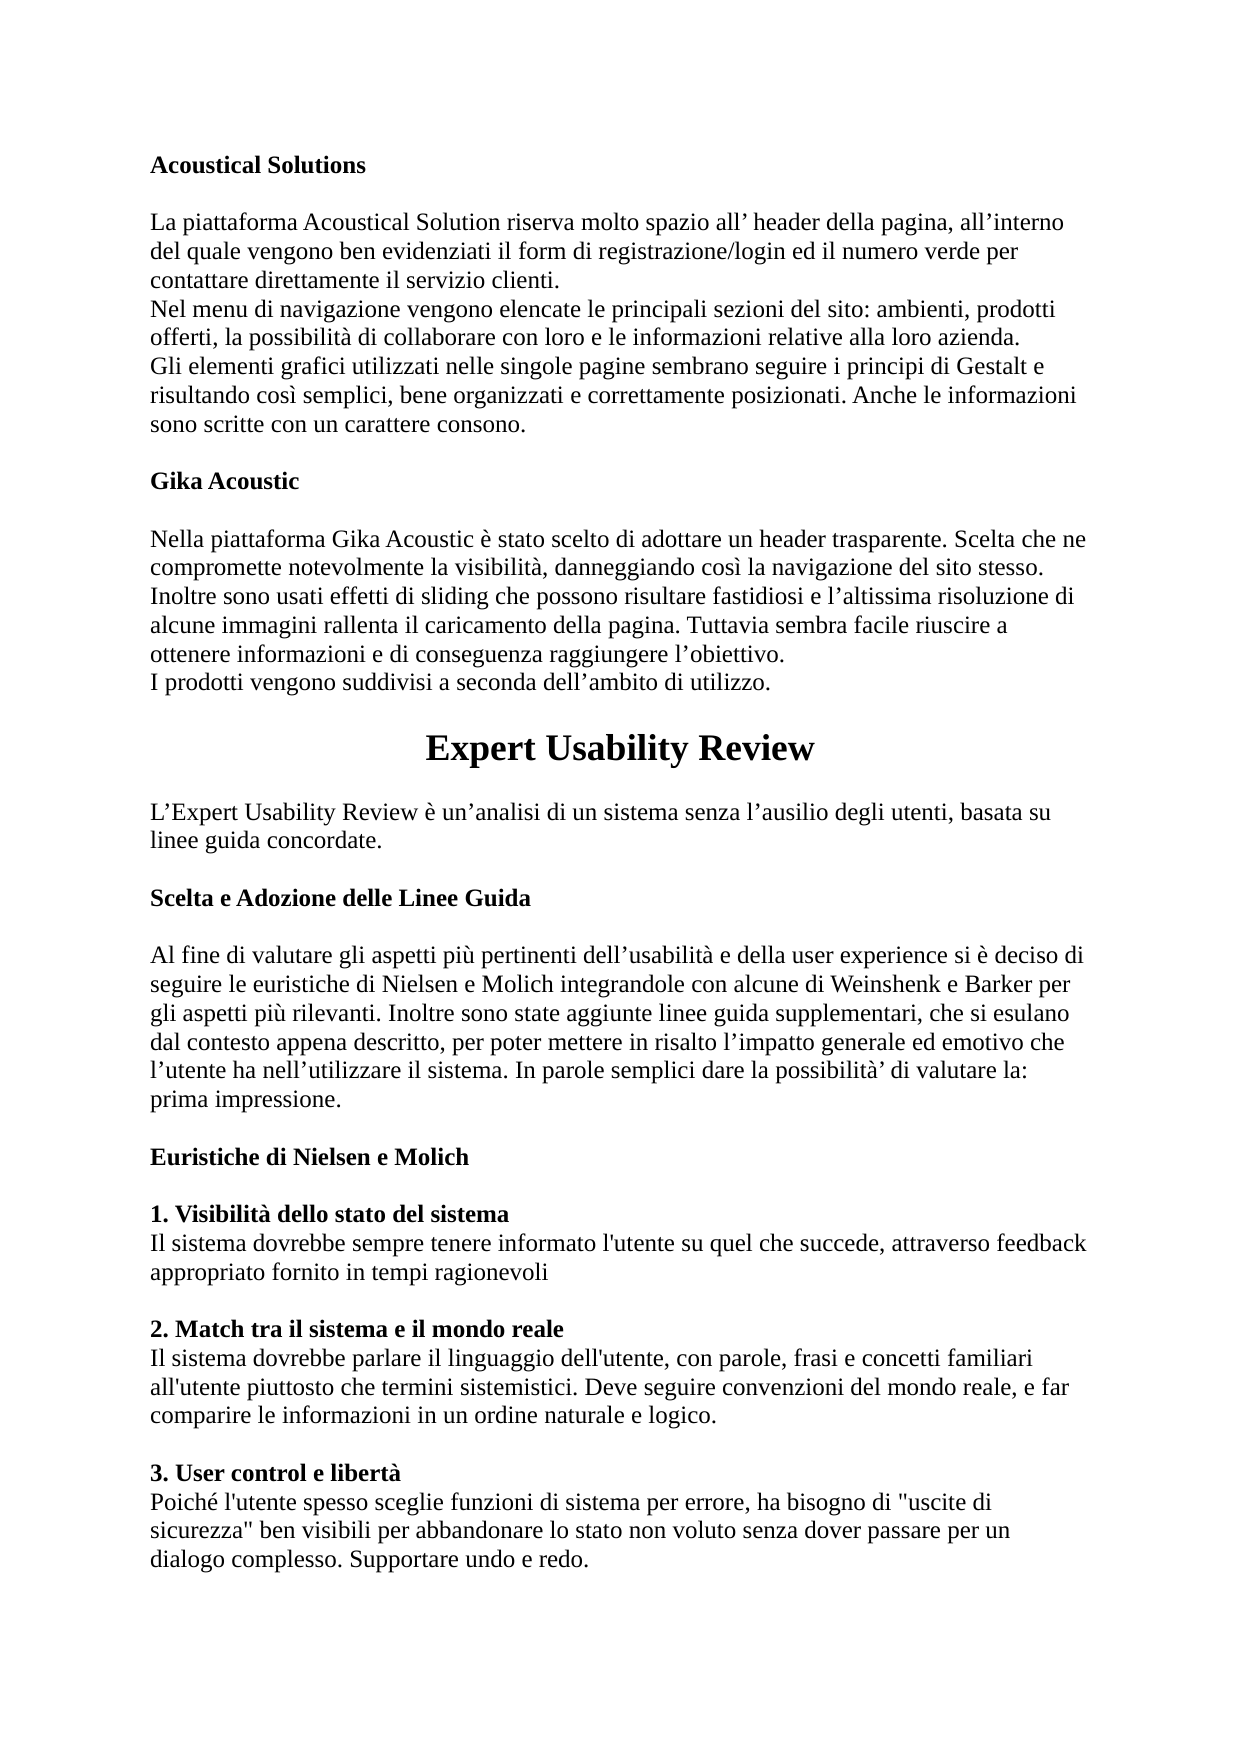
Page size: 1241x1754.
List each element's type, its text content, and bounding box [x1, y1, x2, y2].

text Poiché l'utente spesso sceglie funzioni di sistema per errore, ha bisogno di "uscite di sicurezza" ben visibili per abbandonare lo stato non voluto senza dover passare per un dialogo complesso. Supportare undo e redo. [150, 1487, 1090, 1573]
text Al fine di valutare gli aspetti più pertinenti dell’usabilità e della user experience si è deciso di seguire le euristiche di Nielsen e Molich integrandole con alcune di Weinshenk e Barker per gli aspetti più rilevanti. Inoltre sono state aggiunte linee guida supplementari, che si esulano dal contesto appena descritto, per poter mettere in risalto l’impatto generale ed emotivo che l’utente ha nell’utilizzare il sistema. In parole semplici dare la possibilità’ di valutare la: prima impressione. [150, 941, 1090, 1113]
text Nella piattaforma Gika Acoustic è stato scelto di adottare un header trasparente. Scelta che ne compromette notevolmente la visibilità, danneggiando così la navigazione del sito stesso. Inoltre sono usati effetti di sliding che possono risultare fastidiosi e l’altissima risoluzione di alcune immagini rallenta il caricamento della pagina. Tuttavia sembra facile riuscire a ottenere informazioni e di conseguenza raggiungere l’obiettivo. [150, 524, 1090, 667]
text Scelta e Adozione delle Linee Guida [150, 883, 1090, 912]
text I prodotti vengono suddivisi a seconda dell’ambito di utilizzo. [150, 667, 1090, 696]
text La piattaforma Acoustical Solution riserva molto spazio all’ header della pagina, all’interno del quale vengono ben evidenziati il form di registrazione/login ed il numero verde per contattare direttamente il servizio clienti. [150, 207, 1090, 294]
text Gika Acoustic [150, 466, 1090, 495]
text Nel menu di navigazione vengono elencate le principali sezioni del sito: ambienti, prodotti offerti, la possibilità di collaborare con loro e le informazioni relative alla loro azienda. [150, 294, 1090, 351]
text Acoustical Solutions [150, 150, 1090, 179]
text Gli elementi grafici utilizzati nelle singole pagine sembrano seguire i principi di Gestalt e risultando così semplici, bene organizzati e correttamente posizionati. Anche le informazioni sono scritte con un carattere consono. [150, 351, 1090, 437]
text 3. User control e libertà [150, 1458, 1090, 1487]
text Il sistema dovrebbe sempre tenere informato l'utente su quel che succede, attraverso feedback appropriato fornito in tempi ragionevoli [150, 1228, 1090, 1286]
text Expert Usability Review [150, 725, 1090, 768]
text Euristiche di Nielsen e Molich [150, 1142, 1090, 1171]
text 1. Visibilità dello stato del sistema [150, 1199, 1090, 1228]
text L’Expert Usability Review è un’analisi di un sistema senza l’ausilio degli utenti, basata su linee guida concordate. [150, 797, 1090, 854]
text Il sistema dovrebbe parlare il linguaggio dell'utente, con parole, frasi e concetti familiari all'utente piuttosto che termini sistemistici. Deve seguire convenzioni del mondo reale, e far comparire le informazioni in un ordine naturale e logico. [150, 1343, 1090, 1429]
text 2. Match tra il sistema e il mondo reale [150, 1314, 1090, 1343]
